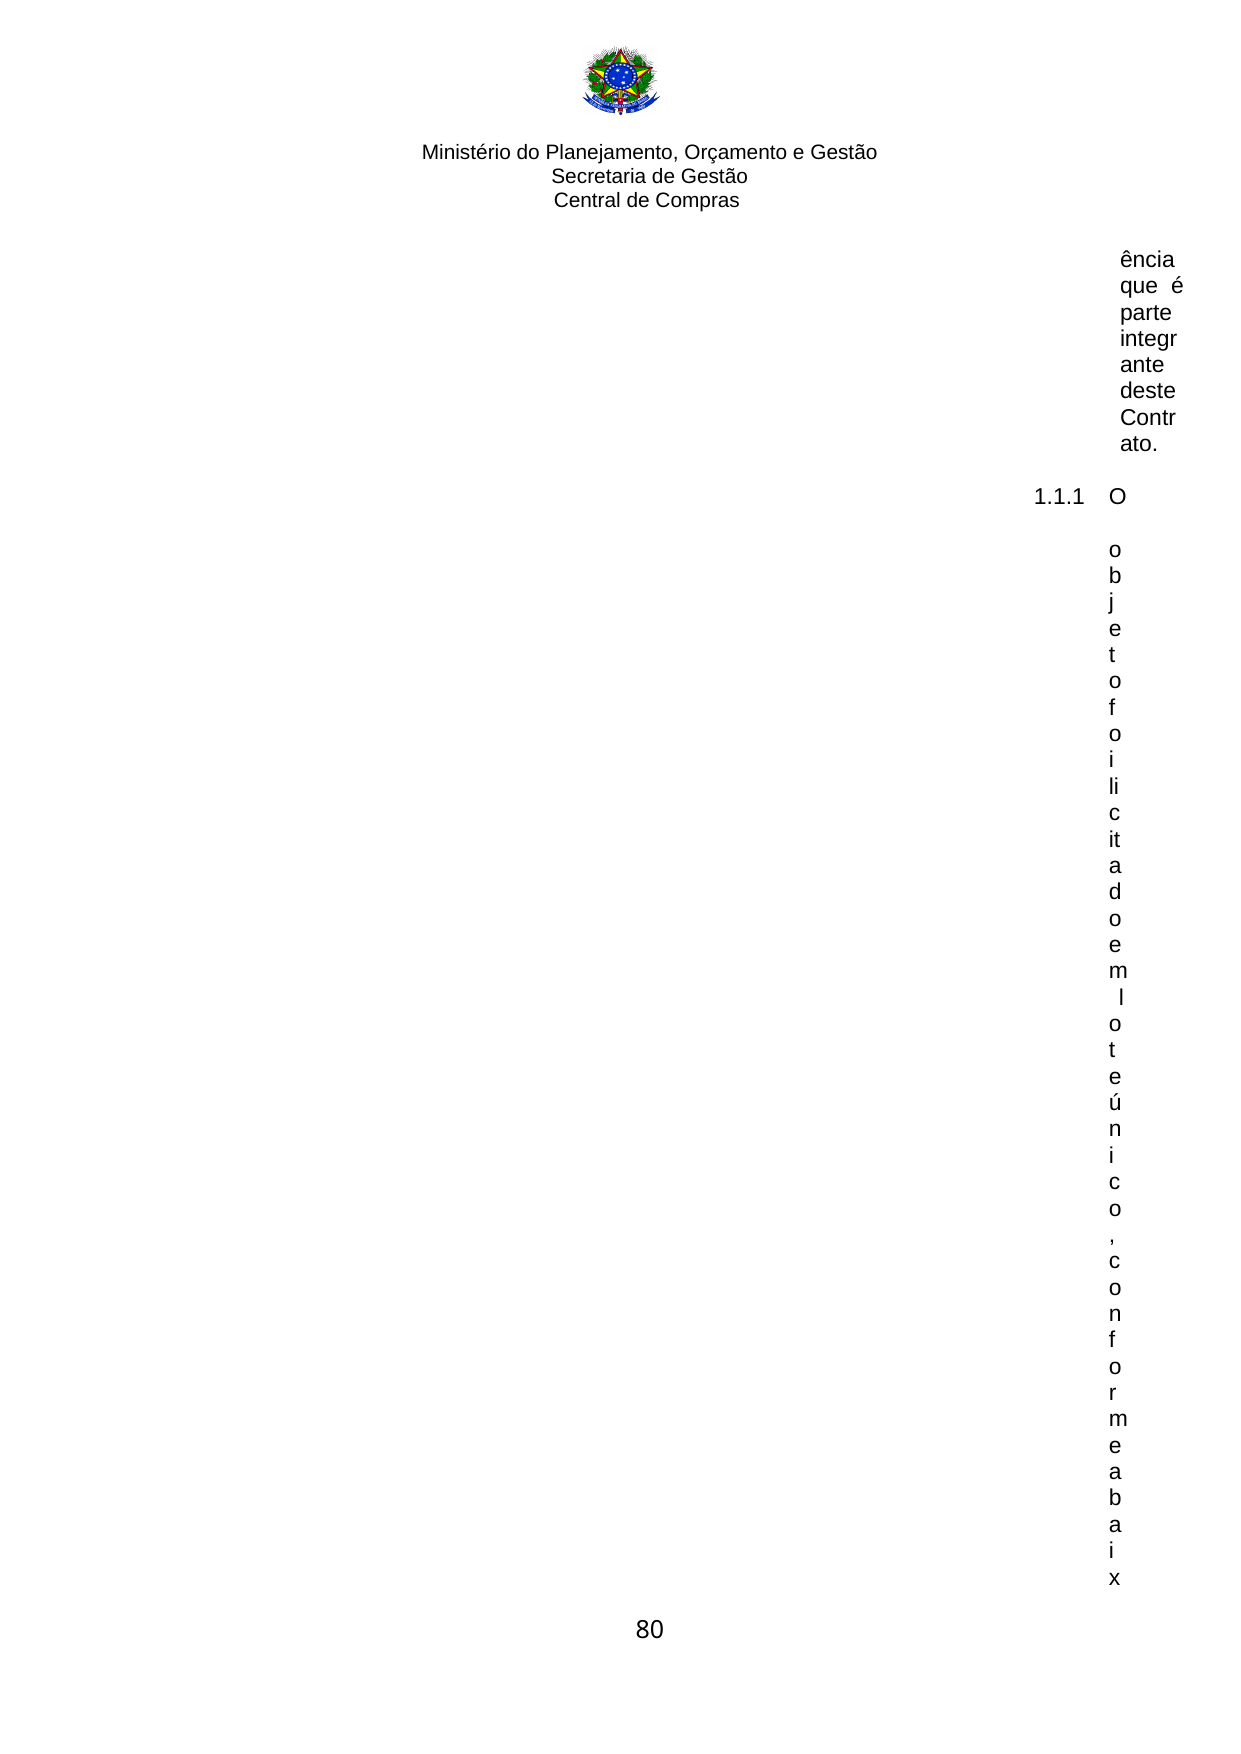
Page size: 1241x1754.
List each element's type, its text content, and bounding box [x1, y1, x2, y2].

picture [578, 44, 662, 116]
list ência que é parte integrante deste Contrato. [1120, 246, 1184, 457]
list O objeto foi licitado em lote único, conforme abaixo: [1034, 483, 1124, 1590]
